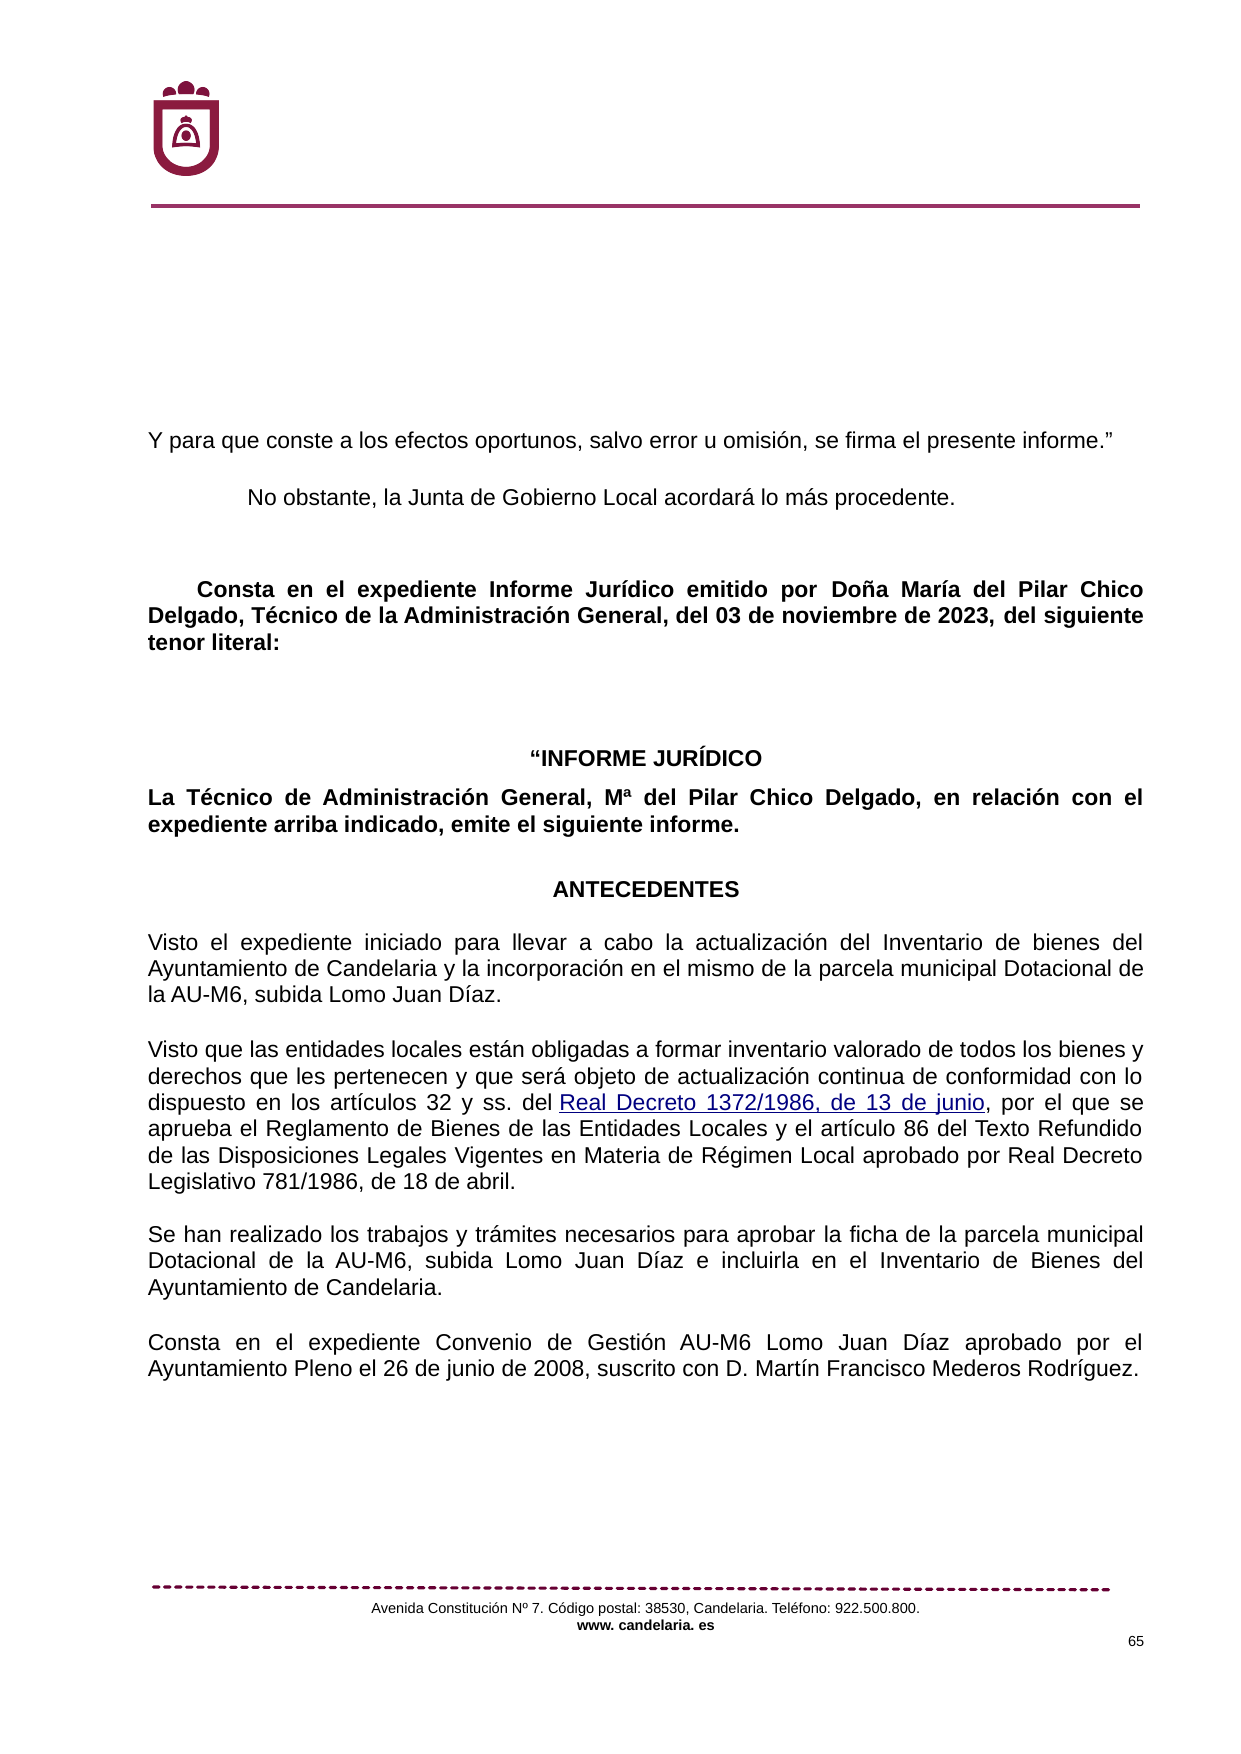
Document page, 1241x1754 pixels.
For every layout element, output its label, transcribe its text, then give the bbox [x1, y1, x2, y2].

text Visto que las entidades locales están obligadas a formar inventario valorado de todos los bienes y derechos que les pertenecen y que será objeto de actualización continua de conformidad con lo dispuesto en los artículos 32 y ss. del Real Decreto 1372/1986, de 13 de junio, por el que se aprueba el Reglamento de Bienes de las Entidades Locales y el artículo 86 del Texto Refundido de las Disposiciones Legales Vigentes en Materia de Régimen Local aprobado por Real Decreto Legislativo 781/1986, de 18 de abril. [148, 1036, 1144, 1194]
text ANTECEDENTES [148, 876, 1144, 902]
text La Técnico de Administración General, Mª del Pilar Chico Delgado, en relación con el expediente arriba indicado, emite el siguiente informe. [148, 784, 1144, 837]
text No obstante, la Junta de Gobierno Local acordará lo más procedente. [149, 484, 1133, 510]
text Se han realizado los trabajos y trámites necesarios para aprobar la ficha de la parcela municipal Dotacional de la AU-M6, subida Lomo Juan Díaz e incluirla en el Inventario de Bienes del Ayuntamiento de Candelaria. [148, 1221, 1144, 1300]
text Consta en el expediente Informe Jurídico emitido por Doña María del Pilar Chico Delgado, Técnico de la Administración General, del 03 de noviembre de 2023, del siguiente tenor literal: [148, 576, 1144, 655]
text Visto el expediente iniciado para llevar a cabo la actualización del Inventario de bienes del Ayuntamiento de Candelaria y la incorporación en el mismo de la parcela municipal Dotacional de la AU-M6, subida Lomo Juan Díaz. [148, 928, 1144, 1008]
text Consta en el expediente Convenio de Gestión AU-M6 Lomo Juan Díaz aprobado por el Ayuntamiento Pleno el 26 de junio de 2008, suscrito con D. Martín Francisco Mederos Rodríguez. [148, 1329, 1144, 1381]
text “INFORME JURÍDICO [148, 745, 1144, 772]
text Y para que conste a los efectos oportunos, salvo error u omisión, se firma el presente informe.” [148, 427, 1144, 453]
